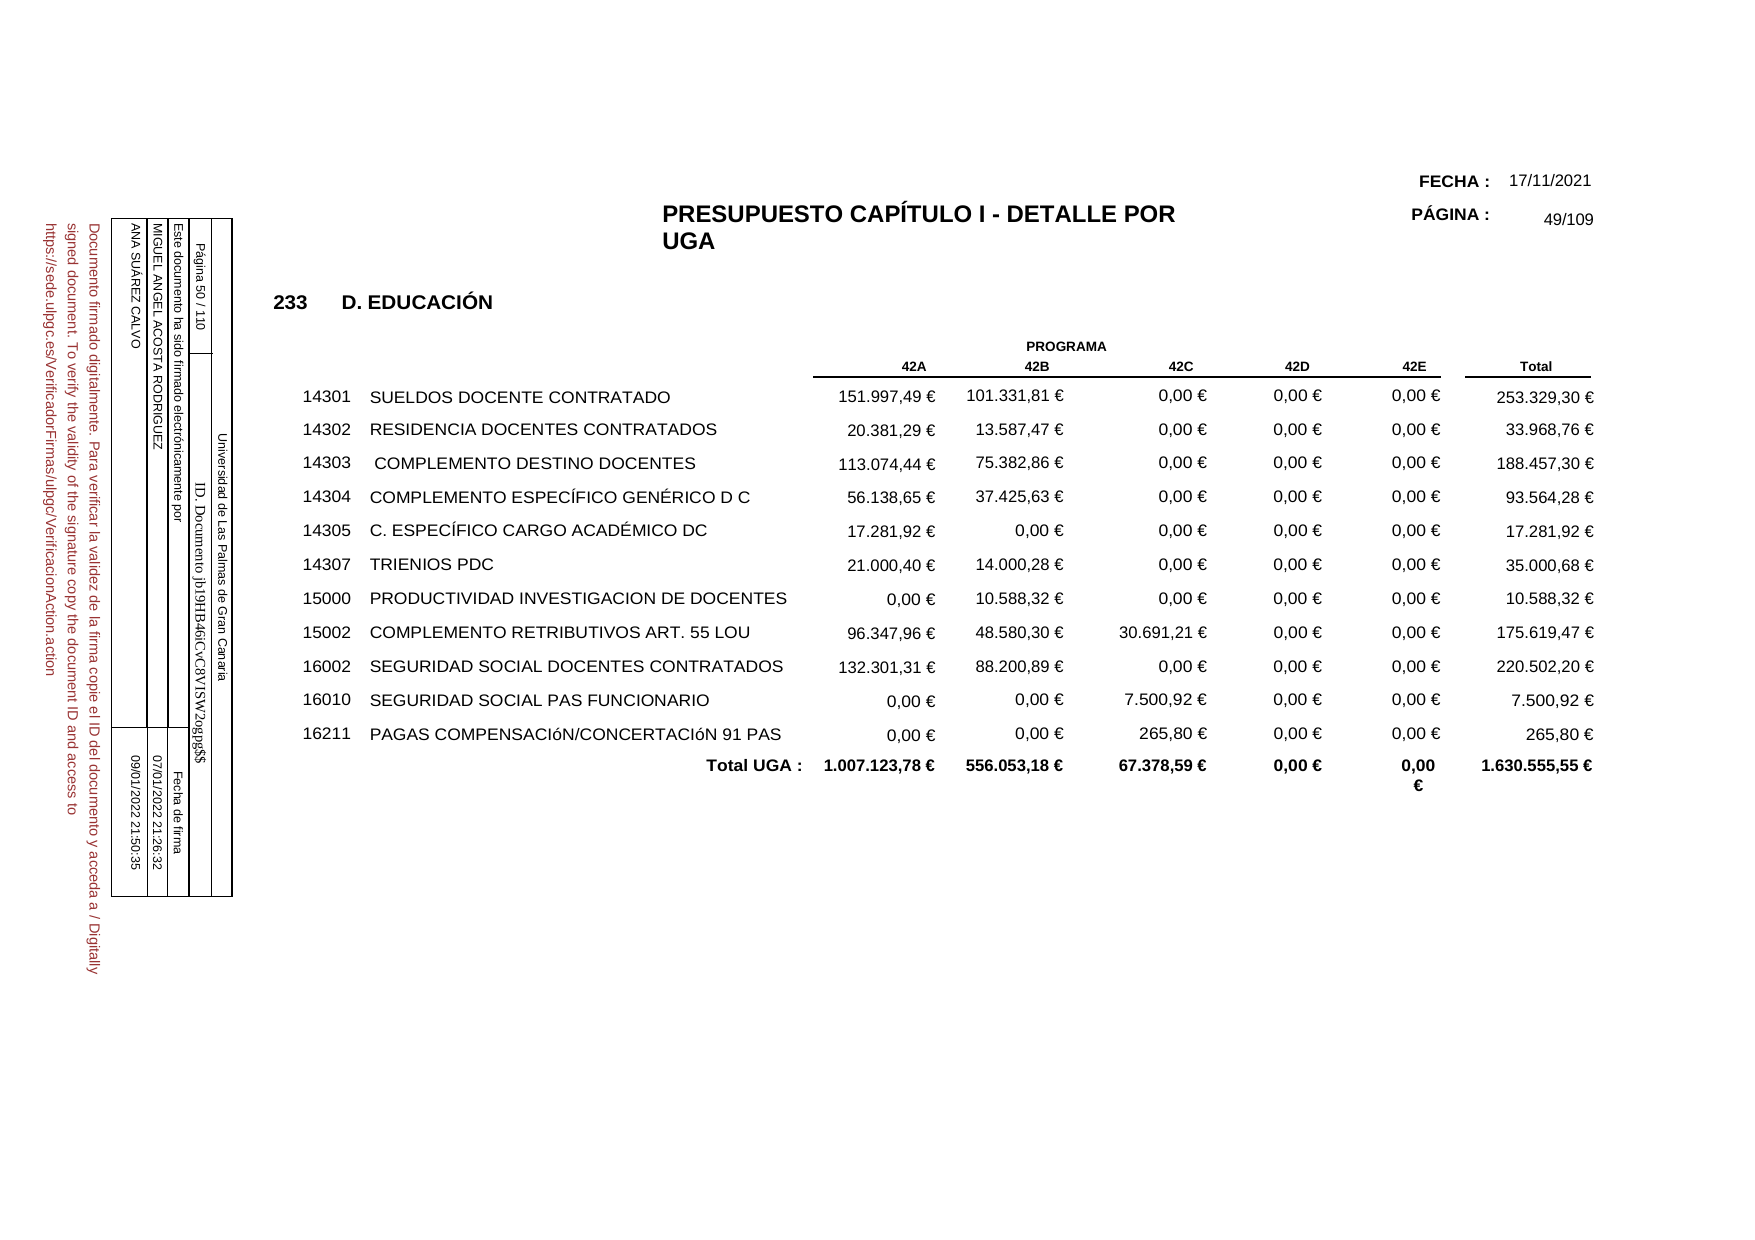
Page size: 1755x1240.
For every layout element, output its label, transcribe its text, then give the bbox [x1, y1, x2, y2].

table_cell 0,00 € [1112, 582, 1240, 616]
table_cell RESIDENCIA DOCENTES CONTRATADOS [365, 413, 813, 447]
table_cell 0,00 € [1356, 616, 1441, 650]
table_cell [1441, 650, 1465, 684]
table_cell 0,00 € [1356, 650, 1441, 684]
table_cell 0,00 € [949, 718, 1112, 750]
table_cell 0,00 € [1356, 718, 1441, 750]
table_header [813, 286, 1591, 327]
table_cell 42E [1356, 327, 1441, 376]
table_cell 15000 [268, 582, 365, 616]
table_cell 16010 [268, 684, 365, 717]
table_cell 17.281,92 € [813, 514, 949, 548]
table_cell COMPLEMENTO RETRIBUTIVOS ART. 55 LOU [365, 616, 813, 650]
table_cell 10.588,32 € [1465, 582, 1591, 616]
table_cell Fecha de firma [168, 728, 188, 896]
table_cell 42D [1240, 327, 1356, 376]
table_header EDUCACIÓN [365, 286, 813, 327]
table_cell SEGURIDAD SOCIAL PAS FUNCIONARIO [365, 684, 813, 717]
table_cell 113.074,44 € [813, 447, 949, 481]
table_cell 17.281,92 € [1465, 514, 1591, 548]
table_cell 14302 [268, 413, 365, 447]
table_cell 0,00 € [949, 684, 1112, 717]
table_cell 556.053,18 € [949, 750, 1112, 794]
table_cell 0,00 € [949, 514, 1112, 548]
table_cell 0,00 € [1356, 378, 1441, 413]
table_cell 30.691,21 € [1112, 616, 1240, 650]
table_cell 16002 [268, 650, 365, 684]
table_header Página 50 / 110 [190, 219, 211, 353]
table_cell 0,00 € [1356, 750, 1441, 794]
table_cell [1441, 481, 1465, 514]
table_cell [1441, 616, 1465, 650]
text 49/109 [1494, 210, 1594, 229]
table_cell 0,00 € [813, 718, 949, 750]
table_cell 0,00 € [813, 582, 949, 616]
table_cell 75.382,86 € [949, 447, 1112, 481]
table_cell 0,00 € [1240, 616, 1356, 650]
table_cell [1441, 548, 1465, 582]
table_cell 0,00 € [1240, 548, 1356, 582]
table_cell 0,00 € [1240, 481, 1356, 514]
table_header ANA SUÁREZ CALVO [112, 219, 146, 727]
table_cell 0,00 € [1240, 684, 1356, 717]
table_cell SUELDOS DOCENTE CONTRATADO [365, 376, 813, 413]
table_cell [268, 750, 365, 794]
table_cell [1441, 376, 1465, 413]
table_cell 0,00 € [1356, 413, 1441, 447]
table_cell 20.381,29 € [813, 413, 949, 447]
table_cell 0,00 € [1112, 548, 1240, 582]
text [111, 218, 234, 901]
table_cell ID. Documento jb19HB46iCvC8VISW2ogpg$$ [190, 354, 211, 896]
table_cell 33.968,76 € [1465, 413, 1591, 447]
table_cell COMPLEMENTO ESPECÍFICO GENÉRICO D C [365, 481, 813, 514]
table_cell [1441, 413, 1465, 447]
table_cell 14307 [268, 548, 365, 582]
table_cell 42C [1112, 327, 1240, 376]
table_cell 188.457,30 € [1465, 447, 1591, 481]
table_cell 0,00 € [1112, 447, 1240, 481]
table_cell 42A [813, 327, 949, 376]
table_cell 0,00 € [1112, 514, 1240, 548]
table_cell 16211 [268, 718, 365, 750]
table_cell 14303 [268, 447, 365, 481]
table_cell 21.000,40 € [813, 548, 949, 582]
table_cell PROGRAMA 42B [949, 327, 1112, 376]
table_cell [1441, 447, 1465, 481]
table_cell 0,00 € [1240, 378, 1356, 413]
table_cell [1441, 684, 1465, 717]
table_cell [268, 327, 365, 376]
table_cell [365, 327, 813, 376]
table_cell 10.588,32 € [949, 582, 1112, 616]
table_cell 101.331,81 € [949, 378, 1112, 413]
table_cell [1441, 327, 1465, 376]
table_cell PAGAS COMPENSACIóN/CONCERTACIóN 91 PAS [365, 718, 813, 750]
table_header 233 D. [268, 286, 365, 327]
table_header MIGUEL ANGEL ACOSTA RODRIGUEZ [148, 219, 167, 727]
table_cell [1441, 750, 1465, 794]
table_cell 0,00 € [1240, 650, 1356, 684]
table_cell 0,00 € [1356, 684, 1441, 717]
table_cell 0,00 € [1356, 447, 1441, 481]
table_cell 14304 [268, 481, 365, 514]
table_cell 0,00 € [1356, 582, 1441, 616]
table_cell PRODUCTIVIDAD INVESTIGACION DE DOCENTES [365, 582, 813, 616]
table_cell 175.619,47 € [1465, 616, 1591, 650]
table_cell 0,00 € [1356, 481, 1441, 514]
table_cell 1.630.555,55 € [1465, 750, 1591, 794]
table_cell 7.500,92 € [1465, 684, 1591, 717]
table_cell 0,00 € [1240, 413, 1356, 447]
table_cell Total UGA : [365, 750, 813, 794]
table_cell 07/01/2022 21:26:32 [148, 728, 167, 896]
table_cell 220.502,20 € [1465, 650, 1591, 684]
table_cell 14.000,28 € [949, 548, 1112, 582]
table_cell [1441, 582, 1465, 616]
table_cell 48.580,30 € [949, 616, 1112, 650]
table_cell 14305 [268, 514, 365, 548]
table_cell 1.007.123,78 € [813, 750, 949, 794]
text 17/11/2021 [1494, 171, 1591, 190]
table_cell 0,00 € [1240, 514, 1356, 548]
table_cell 151.997,49 € [813, 378, 949, 413]
table_cell [1441, 514, 1465, 548]
table_cell 0,00 € [1112, 650, 1240, 684]
text PRESUPUESTO CAPÍTULO I - DETALLE POR UGA [662, 199, 1234, 255]
table_cell 0,00 € [1112, 413, 1240, 447]
table_cell 0,00 € [1112, 481, 1240, 514]
table_header Universidad de Las Palmas de Gran Canaria [212, 219, 231, 896]
table_cell 0,00 € [813, 684, 949, 717]
table_cell 09/01/2022 21:50:35 [112, 728, 147, 896]
table_cell SEGURIDAD SOCIAL DOCENTES CONTRATADOS [365, 650, 813, 684]
table_cell 0,00 € [1240, 447, 1356, 481]
table_cell 56.138,65 € [813, 481, 949, 514]
text Documento firmado digitalmente. Para verificar la validez de la firma copie el ID del documento y acceda a / Digitally signed document. To verify the validity of the signature copy the document ID and access to https://sede.ulpgc.es/VerificadorFirmas/ulpgc/VerificacionAction.action [43, 223, 103, 976]
table_cell 265,80 € [1465, 718, 1591, 750]
table_cell 93.564,28 € [1465, 481, 1591, 514]
table_cell COMPLEMENTO DESTINO DOCENTES [365, 447, 813, 481]
table_cell Total [1465, 327, 1591, 376]
table_cell [1441, 718, 1465, 750]
text FECHA : PÁGINA : [1408, 171, 1490, 224]
table_cell 132.301,31 € [813, 650, 949, 684]
table_cell 96.347,96 € [813, 616, 949, 650]
table_cell 0,00 € [1356, 514, 1441, 548]
table_cell 0,00 € [1356, 548, 1441, 582]
table_cell 13.587,47 € [949, 413, 1112, 447]
table_cell 88.200,89 € [949, 650, 1112, 684]
table_cell 0,00 € [1240, 582, 1356, 616]
table_cell 35.000,68 € [1465, 548, 1591, 582]
table_cell 0,00 € [1240, 718, 1356, 750]
table_cell 0,00 € [1112, 378, 1240, 413]
table_cell 265,80 € [1112, 718, 1240, 750]
table_cell C. ESPECÍFICO CARGO ACADÉMICO DC [365, 514, 813, 548]
table_cell 15002 [268, 616, 365, 650]
table_cell 7.500,92 € [1112, 684, 1240, 717]
table_cell 253.329,30 € [1465, 378, 1591, 413]
table_cell 0,00 € [1240, 750, 1356, 794]
table_header Este documento ha sido firmado electrónicamente por [169, 219, 188, 727]
table_cell 67.378,59 € [1112, 750, 1240, 794]
table_cell 37.425,63 € [949, 481, 1112, 514]
table_cell TRIENIOS PDC [365, 548, 813, 582]
table_cell 14301 [268, 376, 365, 413]
